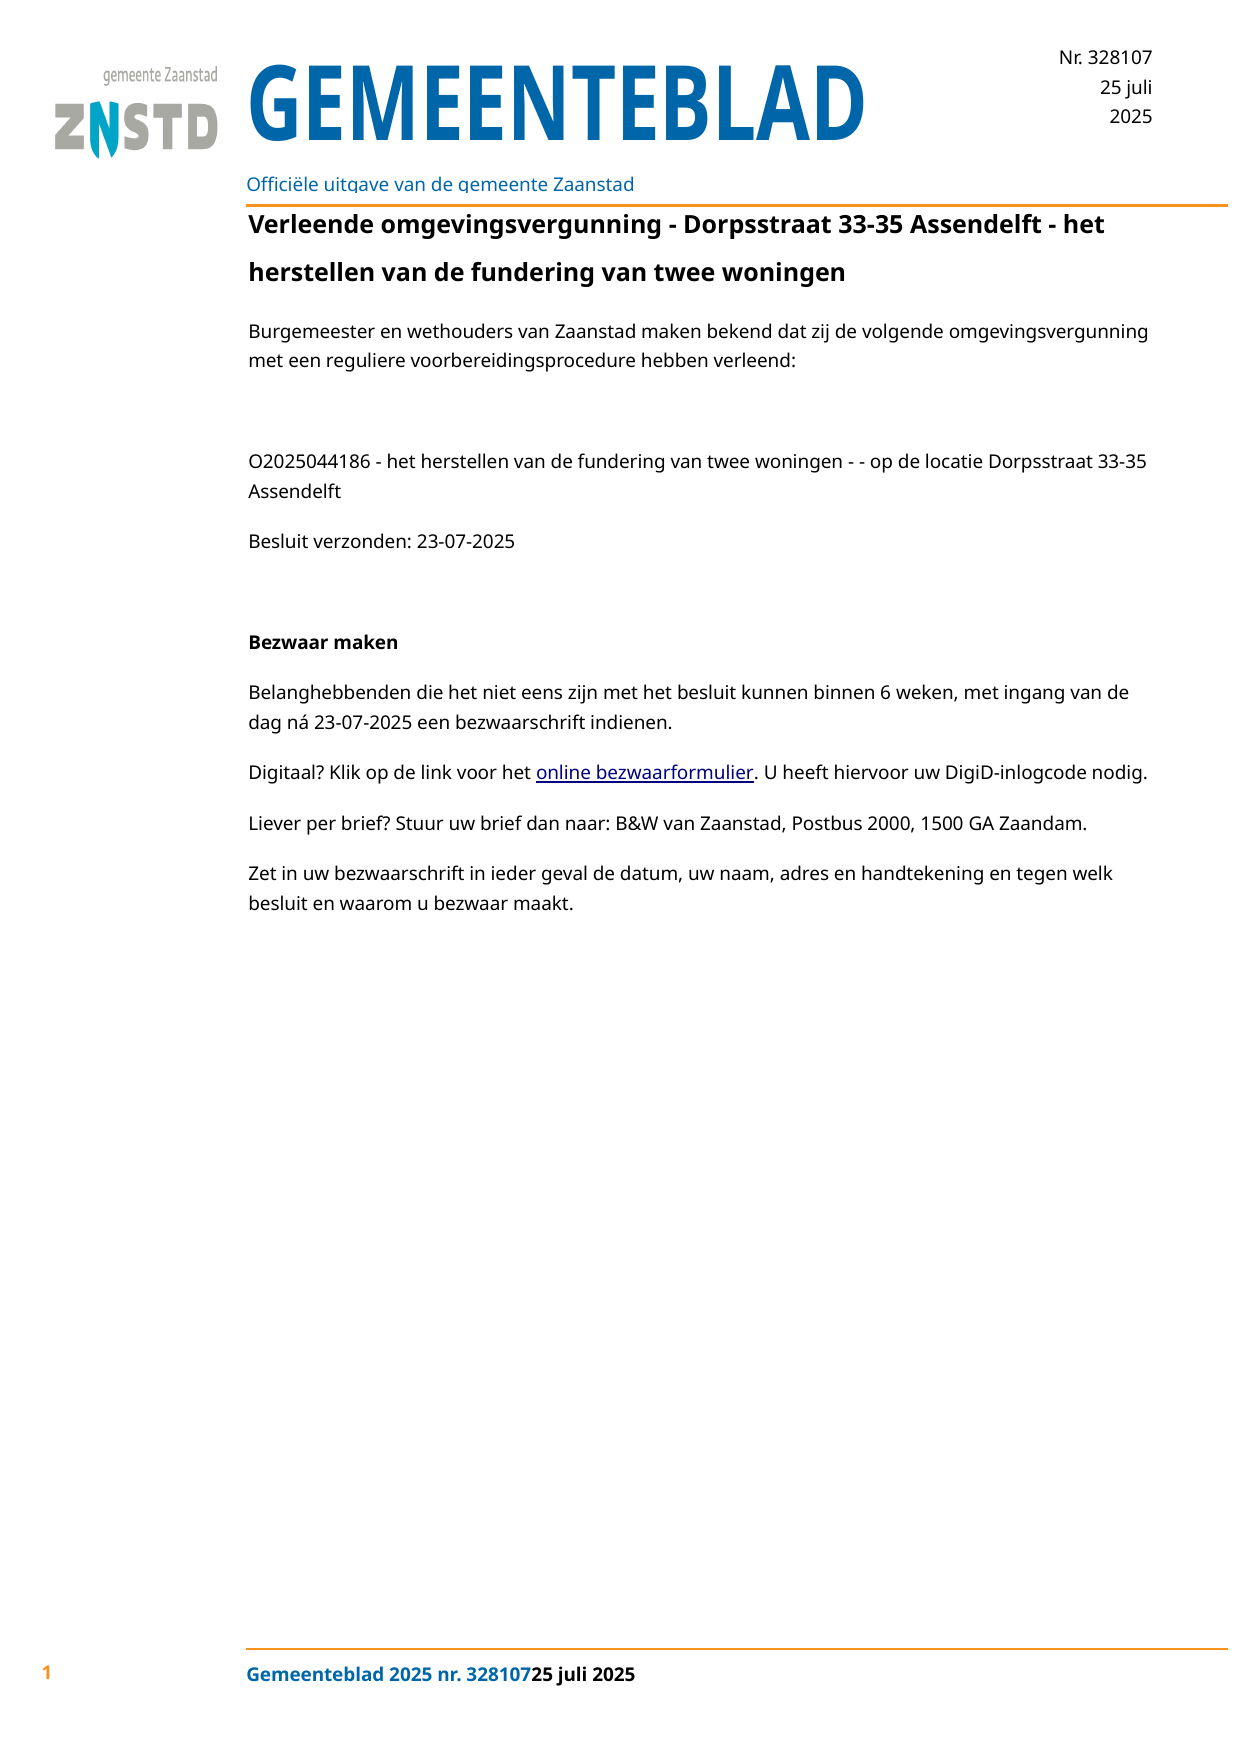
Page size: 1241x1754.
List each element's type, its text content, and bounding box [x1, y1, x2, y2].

picture [41, 47, 231, 172]
text Belanghebbenden die het niet eens zijn met het besluit kunnen binnen 6 weken, met ingang van de dag ná 23-07-2025 een bezwaarschrift indienen. [248, 679, 1152, 735]
text Burgemeester en wethouders van Zaanstad maken bekend dat zij de volgende omgevingsvergunning met een reguliere voorbereidingsprocedure hebben verleend: [248, 318, 1152, 373]
text Liever per brief? Stuur uw brief dan naar: B&W van Zaanstad, Postbus 2000, 1500 GA Zaandam. [248, 810, 1152, 836]
text Digitaal? Klik op de link voor het online bezwaarformulier. U heeft hiervoor uw DigiD-inlogcode nodig. [248, 759, 1152, 785]
text Besluit verzonden: 23-07-2025 [248, 528, 1152, 554]
text Bezwaar maken [248, 629, 1152, 655]
text O2025044186 - het herstellen van de fundering van twee woningen - - op de locatie Dorpsstraat 33-35 Assendelft [248, 448, 1152, 504]
text Zet in uw bezwaarschrift in ieder geval de datum, uw naam, adres en handtekening en tegen welk besluit en waarom u bezwaar maakt. [248, 860, 1152, 916]
text Verleende omgevingsvergunning - Dorpsstraat 33-35 Assendelft - het herstellen van de fundering van twee woningen [248, 207, 1152, 288]
